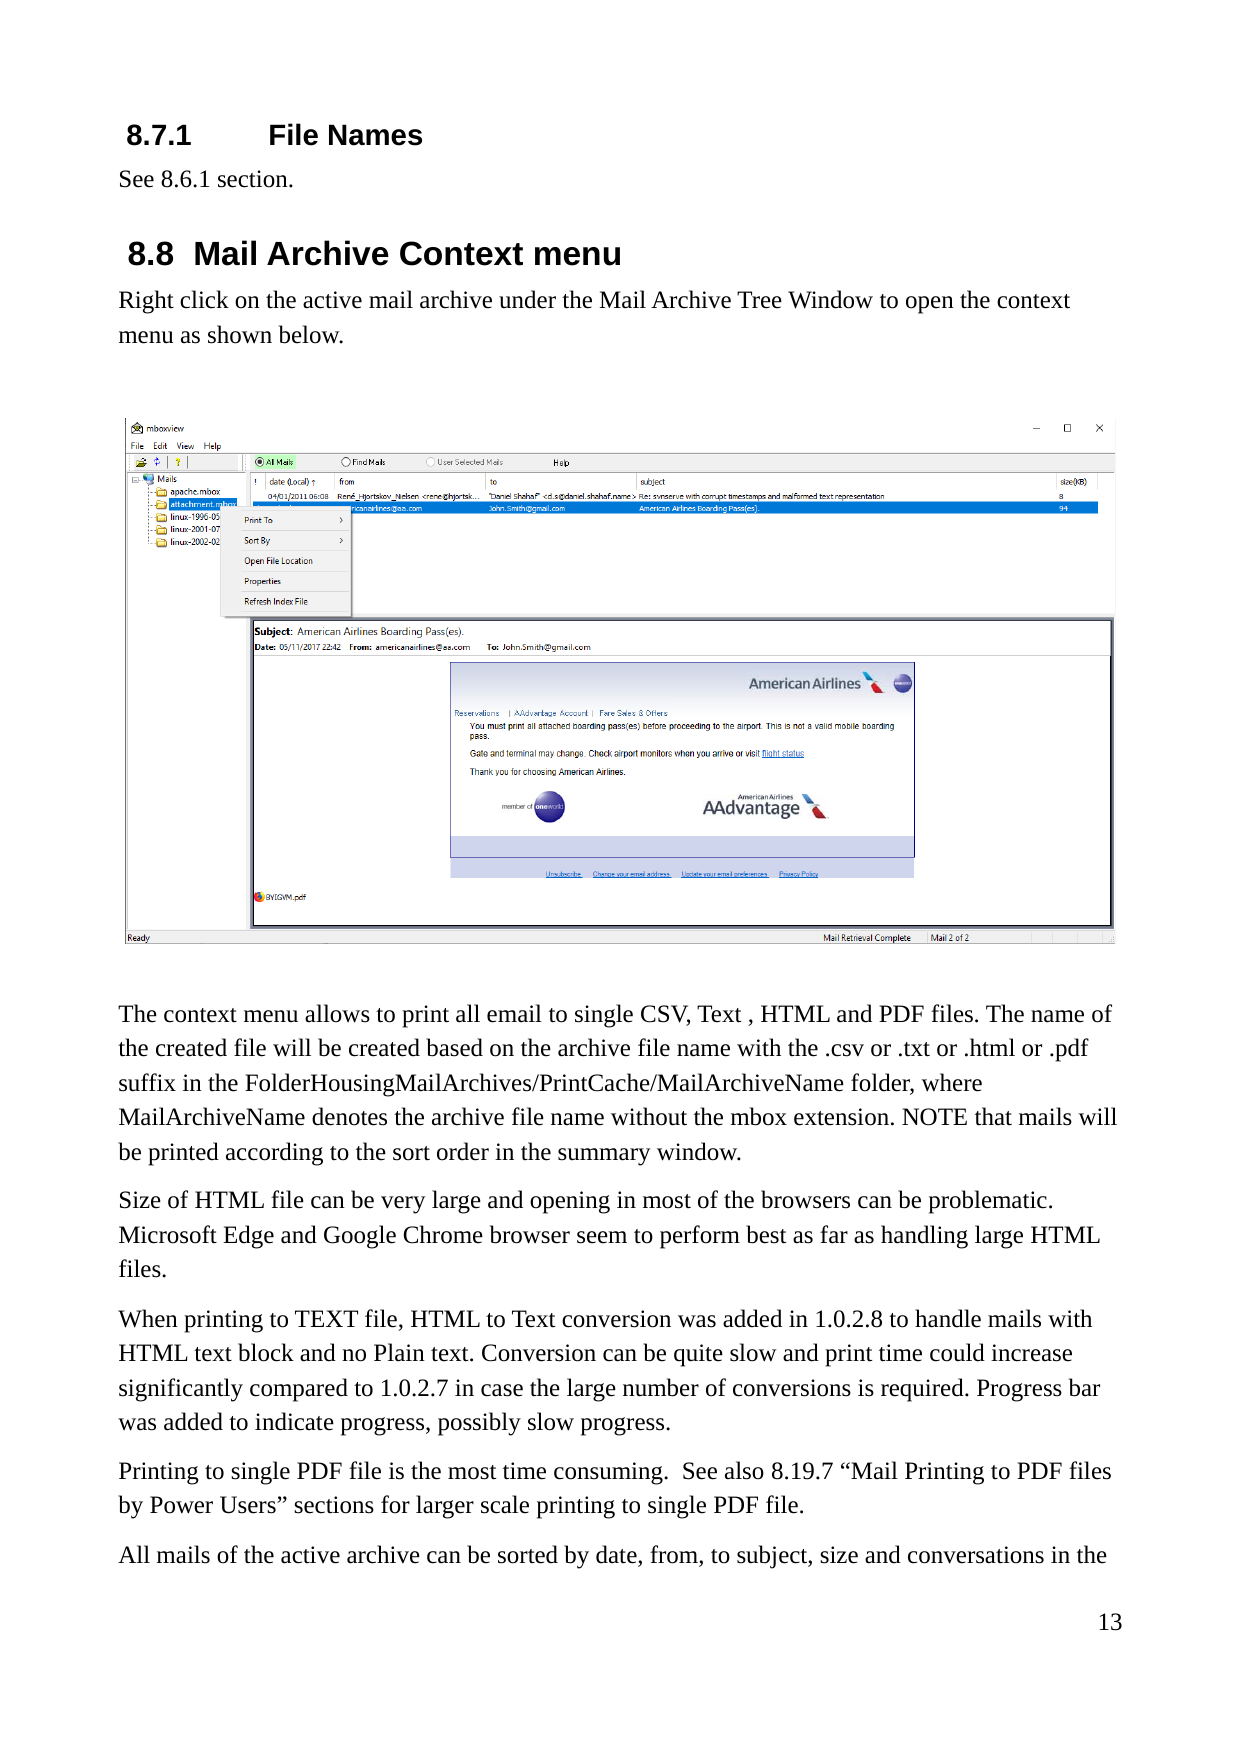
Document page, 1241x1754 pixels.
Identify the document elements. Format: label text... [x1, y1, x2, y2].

text All mails of the active archive can be sorted by date, from, to subject, size and conversations in the [118, 1540, 1122, 1568]
subtitle File Names [118, 118, 1122, 152]
text Size of HTML file can be very large and opening in most of the browsers can be problematic. Microsoft Edge and Google Chrome browser seem to perform best as far as handling large HTML files. [118, 1186, 1122, 1283]
text The context menu allows to print all email to single CSV, Text , HTML and PDF files. The name of the created file will be created based on the archive file name with the .csv or .txt or .html or .pdf suffix in the FolderHousingMailArchives/PrintCache/MailArchiveName folder, where MailArchiveName denotes the archive file name without the mbox extension. NOTE that mails will be printed according to the sort order in the summary window. [118, 999, 1122, 1165]
text When printing to TEXT file, HTML to Text conversion was added in 1.0.2.8 to handle mails with HTML text block and no Plain text. Conversion can be quite slow and print time could increase significantly compared to 1.0.2.7 in case the large number of conversions is required. Progress bar was added to indicate progress, possibly slow progress. [118, 1304, 1122, 1436]
text Printing to single PDF file is the most time consuming. See also 8.19.7 “Mail Printing to PDF files by Power Users” sections for larger scale printing to single PDF file. [118, 1456, 1122, 1519]
picture [125, 418, 1116, 944]
text Right click on the active mail archive under the Mail Archive Tree Window to open the context menu as shown below. [118, 285, 1122, 349]
text See 8.6.1 section. [118, 164, 1122, 193]
subtitle Mail Archive Context menu [118, 234, 1122, 273]
